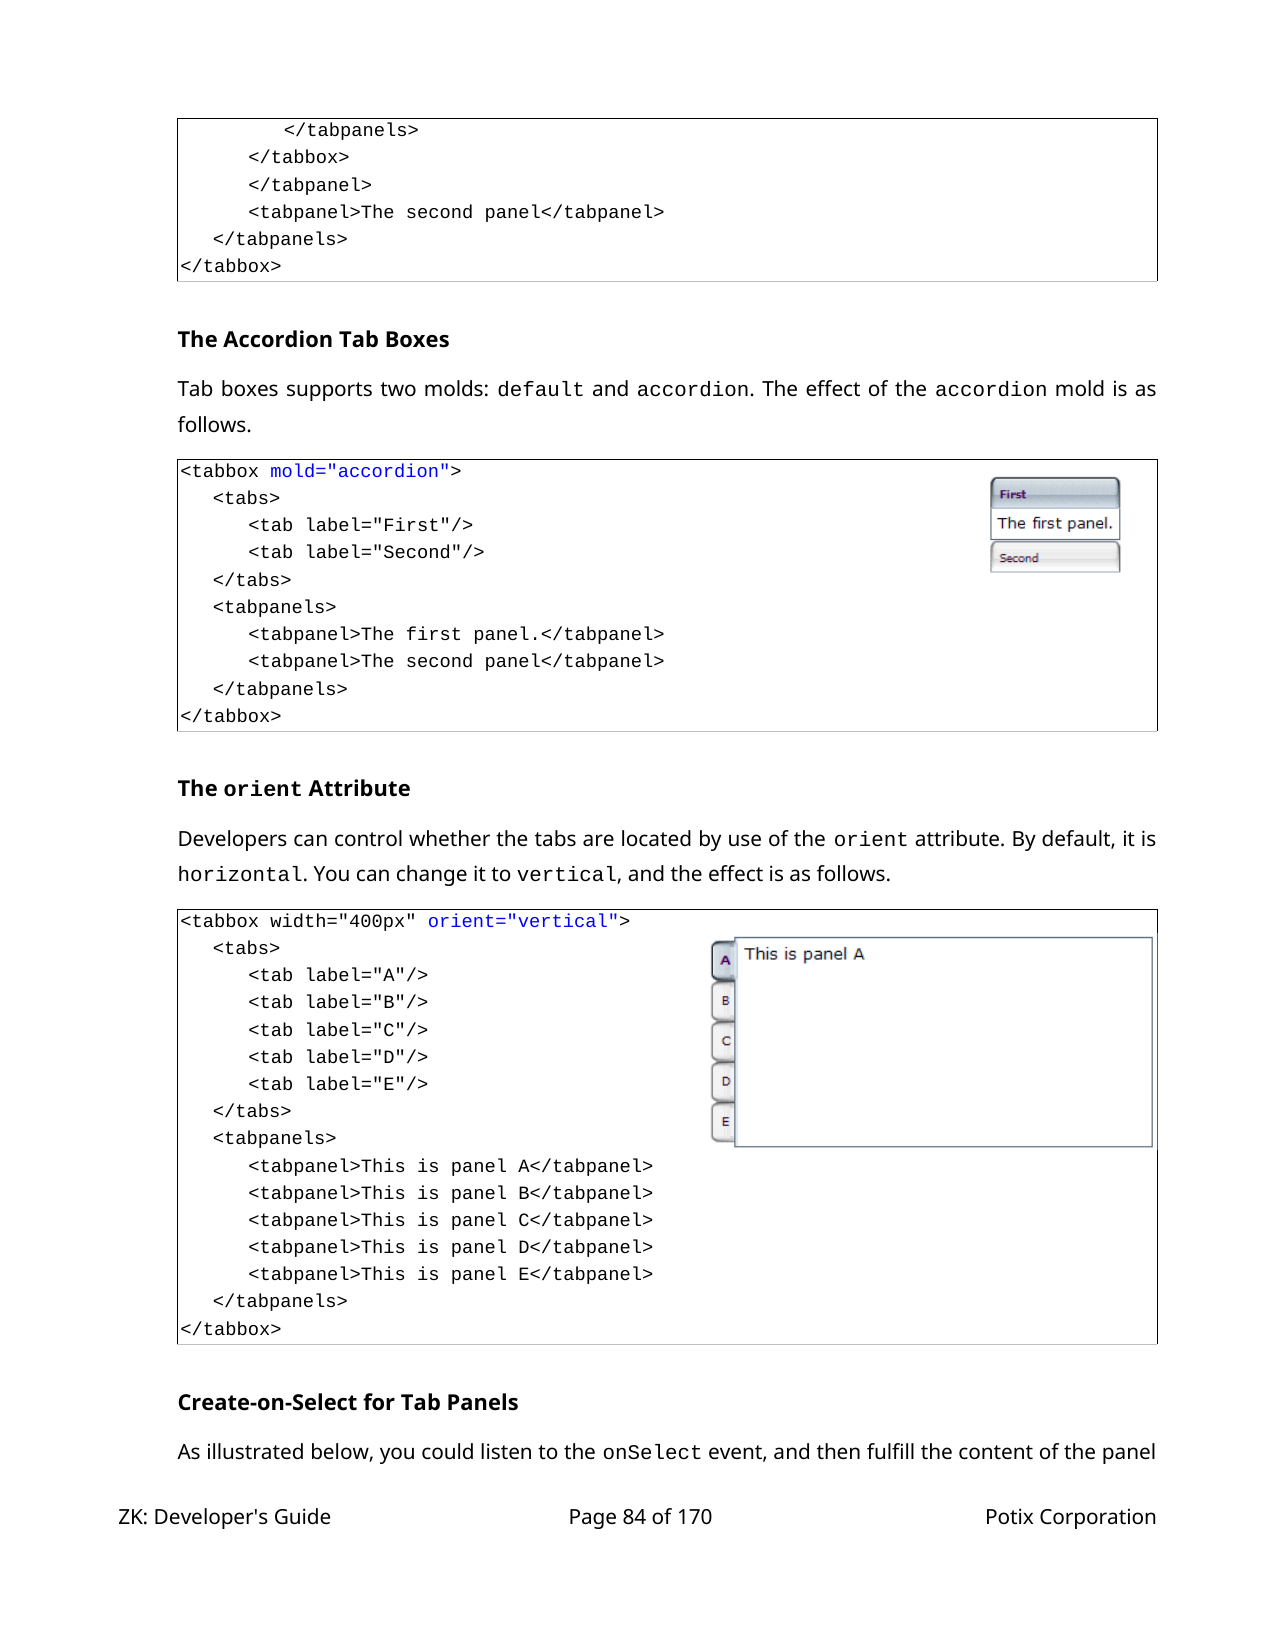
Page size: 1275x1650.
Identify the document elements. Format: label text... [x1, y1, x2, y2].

text Tab boxes supports two molds: default and accordion. The effect of the accordion mold is as follows. [177, 374, 1157, 438]
text <tab label="A"/> [178, 963, 708, 987]
text <tab label="Second"/> [178, 540, 987, 565]
text <tabpanel>This is panel B</tabpanel> [178, 1181, 1157, 1205]
text </tabbox> [178, 254, 1157, 281]
text [1125, 540, 1157, 565]
text <tabpanel>This is panel D</tabpanel> [178, 1235, 1157, 1259]
text <tabpanel>The second panel</tabpanel> [178, 649, 1157, 673]
text <tabpanel>This is panel E</tabpanel> [178, 1262, 1157, 1286]
subtitle The Accordion Tab Boxes [177, 324, 1157, 354]
text </tabs> [178, 1099, 708, 1123]
text </tabpanel> [178, 172, 1157, 197]
text </tabpanels> [178, 1289, 1157, 1314]
text <tabpanel>This is panel A</tabpanel> [178, 1153, 1157, 1178]
text As illustrated below, you could listen to the onSelect event, and then fulfill the content of the panel [177, 1437, 1157, 1466]
text <tab label="C"/> [178, 1017, 708, 1042]
text <tabbox mold="accordion"> [178, 460, 1157, 483]
text <tabpanel>The second panel</tabpanel> [178, 200, 1157, 224]
text </tabpanels> [178, 227, 1157, 251]
text <tab label="B"/> [178, 990, 708, 1014]
text <tab label="E"/> [178, 1072, 708, 1096]
text <tabpanel>This is panel C</tabpanel> [178, 1208, 1157, 1232]
text <tabs> [178, 486, 987, 510]
picture [708, 933, 1158, 1150]
subtitle The orient Attribute [177, 773, 1157, 803]
text [1125, 486, 1157, 510]
text <tabpanels> [178, 1126, 1157, 1151]
text <tab label="D"/> [178, 1045, 708, 1069]
text </tabs> [178, 568, 1157, 592]
text <tabs> [178, 936, 708, 960]
text </tabbox> [178, 703, 1157, 731]
text <tab label="First"/> [178, 513, 987, 537]
text </tabpanels> [178, 676, 1157, 701]
subtitle Create-on-Select for Tab Panels [177, 1386, 1157, 1416]
text [1125, 513, 1157, 537]
text </tabbox> [178, 145, 1157, 169]
text <tabpanels> [178, 595, 1157, 619]
text </tabpanels> [178, 119, 1157, 142]
picture [987, 475, 1125, 575]
text </tabbox> [178, 1317, 1157, 1344]
text <tabpanel>The first panel.</tabpanel> [178, 622, 1157, 646]
text <tabbox width="400px" orient="vertical"> [178, 910, 1157, 933]
text Developers can control whether the tabs are located by use of the orient attribute. By default, it is horizontal. You can change it to vertical, and the effect is as follows. [177, 824, 1157, 888]
